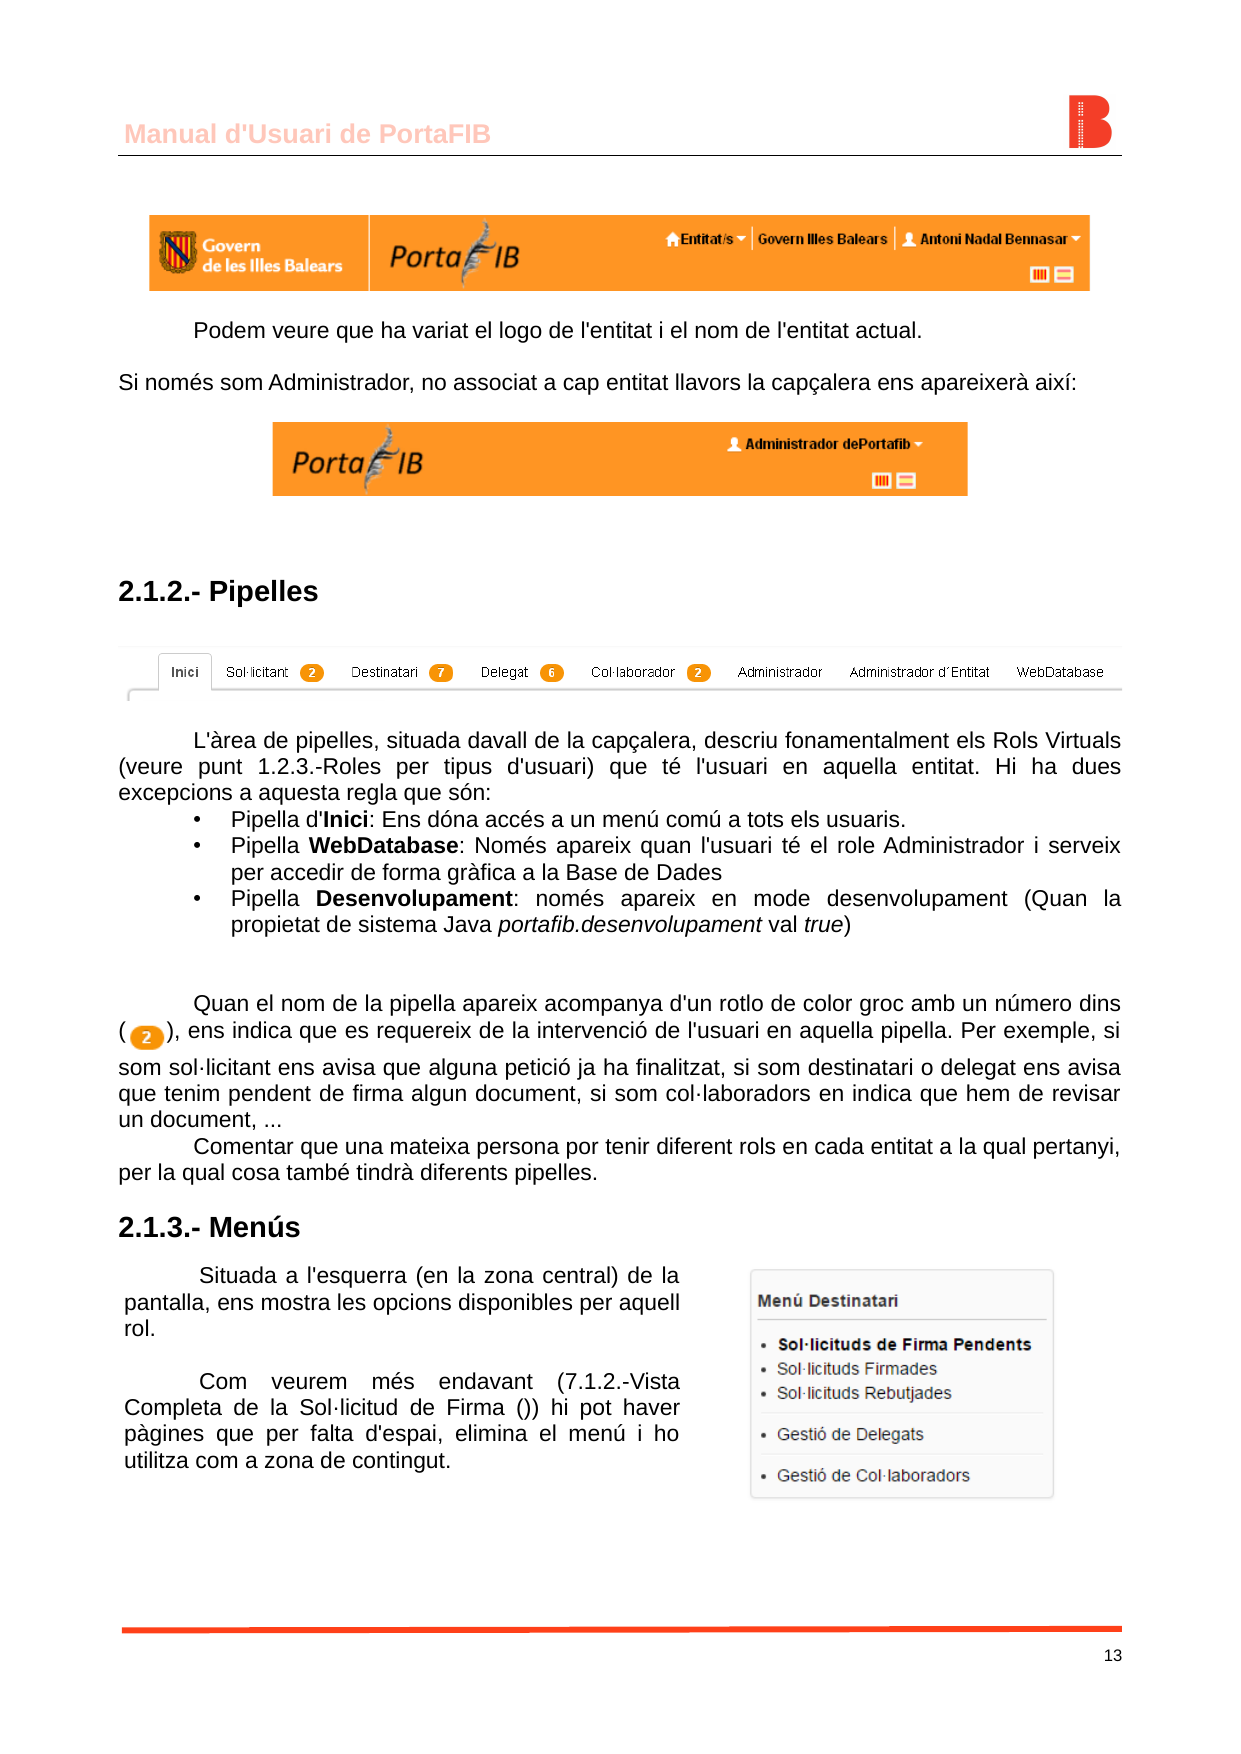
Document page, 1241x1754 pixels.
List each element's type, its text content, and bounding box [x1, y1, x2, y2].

picture [743, 1262, 1065, 1507]
picture [118, 646, 1123, 701]
list Pipella WebDatabase: Només apareix quan l'usuari té el role Administrador i serveix per accedir de forma gràfica a la Base de Dades [193, 832, 1122, 885]
list Pipella Desenvolupament: només apareix en mode desenvolupament (Quan la propietat de sistema Java portafib.desenvolupament val true) [193, 885, 1122, 937]
picture [1063, 94, 1117, 150]
text Quan el nom de la pipella apareix acompanya d'un rotlo de color groc amb un número dins (), ens indica que es requereix de la intervenció de l'usuari en aquella pipella. Per exemple, si som sol·licitant ens avisa que alguna petició ja ha finalitzat, si som destinatari o delegat ens avisa que tenim pendent de firma algun document, si som col·laboradors en indica que hem de revisar un document, ... [118, 990, 1122, 1133]
table_header Situada a l'esquerra (en la zona central) de la pantalla, ens mostra les opcions disponibles per aquell rol. Com veurem més endavant (7.1.2.-Vista Completa de la Sol·licitud de Firma ()) hi pot haver pàgines que per falta d'espai, elimina el menú i ho utilitza com a zona de contingut. [118, 1257, 686, 1512]
subtitle Pipelles [118, 574, 1122, 607]
text Comentar que una mateixa persona por tenir diferent rols en cada entitat a la qual pertanyi, per la qual cosa també tindrà diferents pipelles. [118, 1133, 1122, 1186]
list Pipella d'Inici: Ens dóna accés a un menú comú a tots els usuaris. [193, 806, 1122, 832]
picture [125, 1022, 167, 1054]
picture [272, 422, 968, 496]
text L'àrea de pipelles, situada davall de la capçalera, descriu fonamentalment els Rols Virtuals (veure punt 1.2.3.-Roles per tipus d'usuari) que té l'usuari en aquella entitat. Hi ha dues excepcions a aquesta regla que són: [118, 727, 1122, 806]
picture [149, 215, 1091, 291]
subtitle Menús [118, 1211, 1122, 1244]
text Podem veure que ha variat el logo de l'entitat i el nom de l'entitat actual. [118, 317, 1122, 343]
table_header [686, 1257, 1122, 1512]
text Si només som Administrador, no associat a cap entitat llavors la capçalera ens apareixerà així: [118, 369, 1122, 396]
